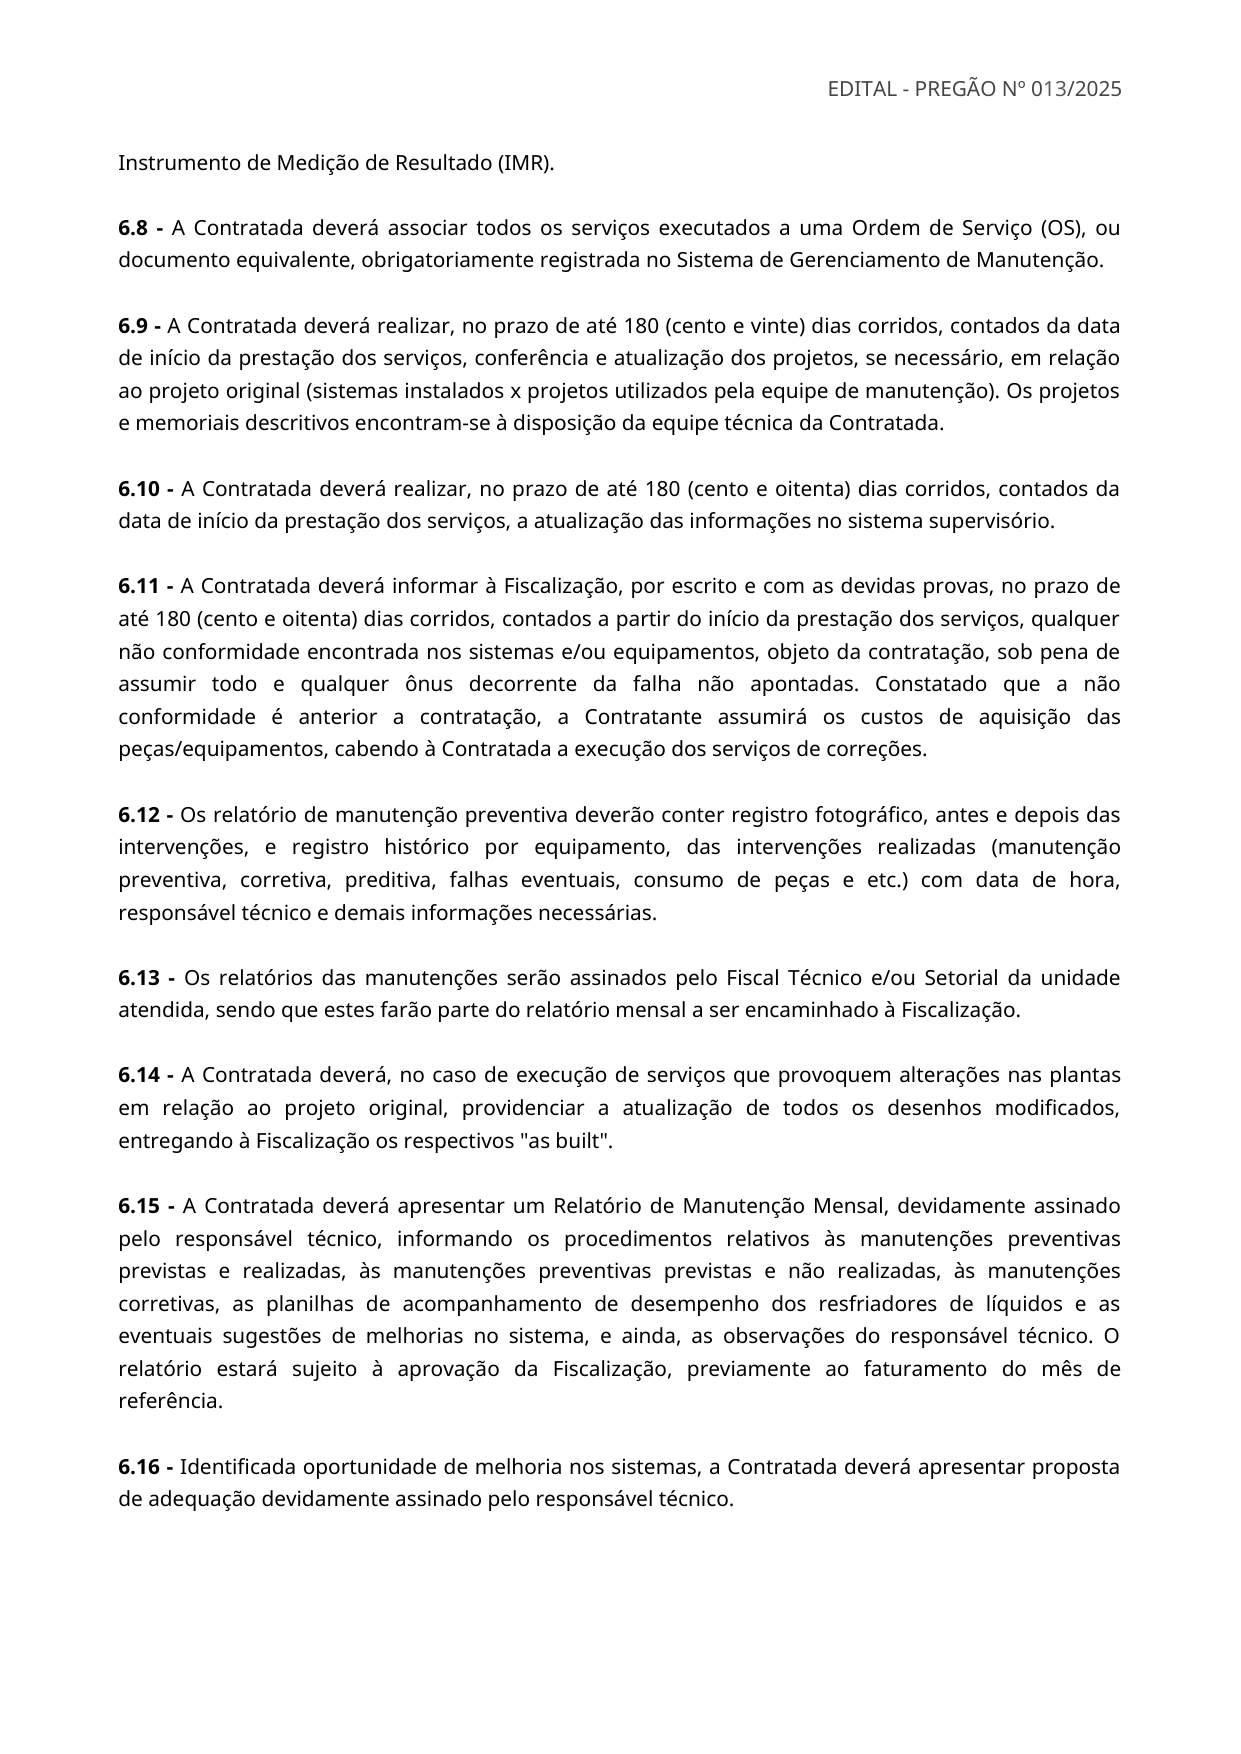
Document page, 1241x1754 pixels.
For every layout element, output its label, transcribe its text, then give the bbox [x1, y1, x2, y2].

text 6.8 - A Contratada deverá associar todos os serviços executados a uma Ordem de Serviço (OS), ou documento equivalente, obrigatoriamente registrada no Sistema de Gerenciamento de Manutenção. [118, 213, 1122, 274]
text Instrumento de Medição de Resultado (IMR). [118, 148, 1122, 176]
text 6.14 - A Contratada deverá, no caso de execução de serviços que provoquem alterações nas plantas em relação ao projeto original, providenciar a atualização de todos os desenhos modificados, entregando à Fiscalização os respectivos "as built". [118, 1061, 1122, 1154]
text 6.15 - A Contratada deverá apresentar um Relatório de Manutenção Mensal, devidamente assinado pelo responsável técnico, informando os procedimentos relativos às manutenções preventivas previstas e realizadas, às manutenções preventivas previstas e não realizadas, às manutenções corretivas, as planilhas de acompanhamento de desempenho dos resfriadores de líquidos e as eventuais sugestões de melhorias no sistema, e ainda, as observações do responsável técnico. O relatório estará sujeito à aprovação da Fiscalização, previamente ao faturamento do mês de referência. [118, 1191, 1122, 1415]
text 6.13 - Os relatórios das manutenções serão assinados pelo Fiscal Técnico e/ou Setorial da unidade atendida, sendo que estes farão parte do relatório mensal a ser encaminhado à Fiscalização. [118, 963, 1122, 1024]
text 6.11 - A Contratada deverá informar à Fiscalização, por escrito e com as devidas provas, no prazo de até 180 (cento e oitenta) dias corridos, contados a partir do início da prestação dos serviços, qualquer não conformidade encontrada nos sistemas e/ou equipamentos, objeto da contratação, sob pena de assumir todo e qualquer ônus decorrente da falha não apontadas. Constatado que a não conformidade é anterior a contratação, a Contratante assumirá os custos de aquisição das peças/equipamentos, cabendo à Contratada a execução dos serviços de correções. [118, 572, 1122, 763]
text 6.12 - Os relatório de manutenção preventiva deverão conter registro fotográfico, antes e depois das intervenções, e registro histórico por equipamento, das intervenções realizadas (manutenção preventiva, corretiva, preditiva, falhas eventuais, consumo de peças e etc.) com data de hora, responsável técnico e demais informações necessárias. [118, 800, 1122, 926]
text 6.10 - A Contratada deverá realizar, no prazo de até 180 (cento e oitenta) dias corridos, contados da data de início da prestação dos serviços, a atualização das informações no sistema supervisório. [118, 474, 1122, 535]
text 6.9 - A Contratada deverá realizar, no prazo de até 180 (cento e vinte) dias corridos, contados da data de início da prestação dos serviços, conferência e atualização dos projetos, se necessário, em relação ao projeto original (sistemas instalados x projetos utilizados pela equipe de manutenção). Os projetos e memoriais descritivos encontram-se à disposição da equipe técnica da Contratada. [118, 311, 1122, 437]
text 6.16 - Identificada oportunidade de melhoria nos sistemas, a Contratada deverá apresentar proposta de adequação devidamente assinado pelo responsável técnico. [118, 1452, 1122, 1513]
